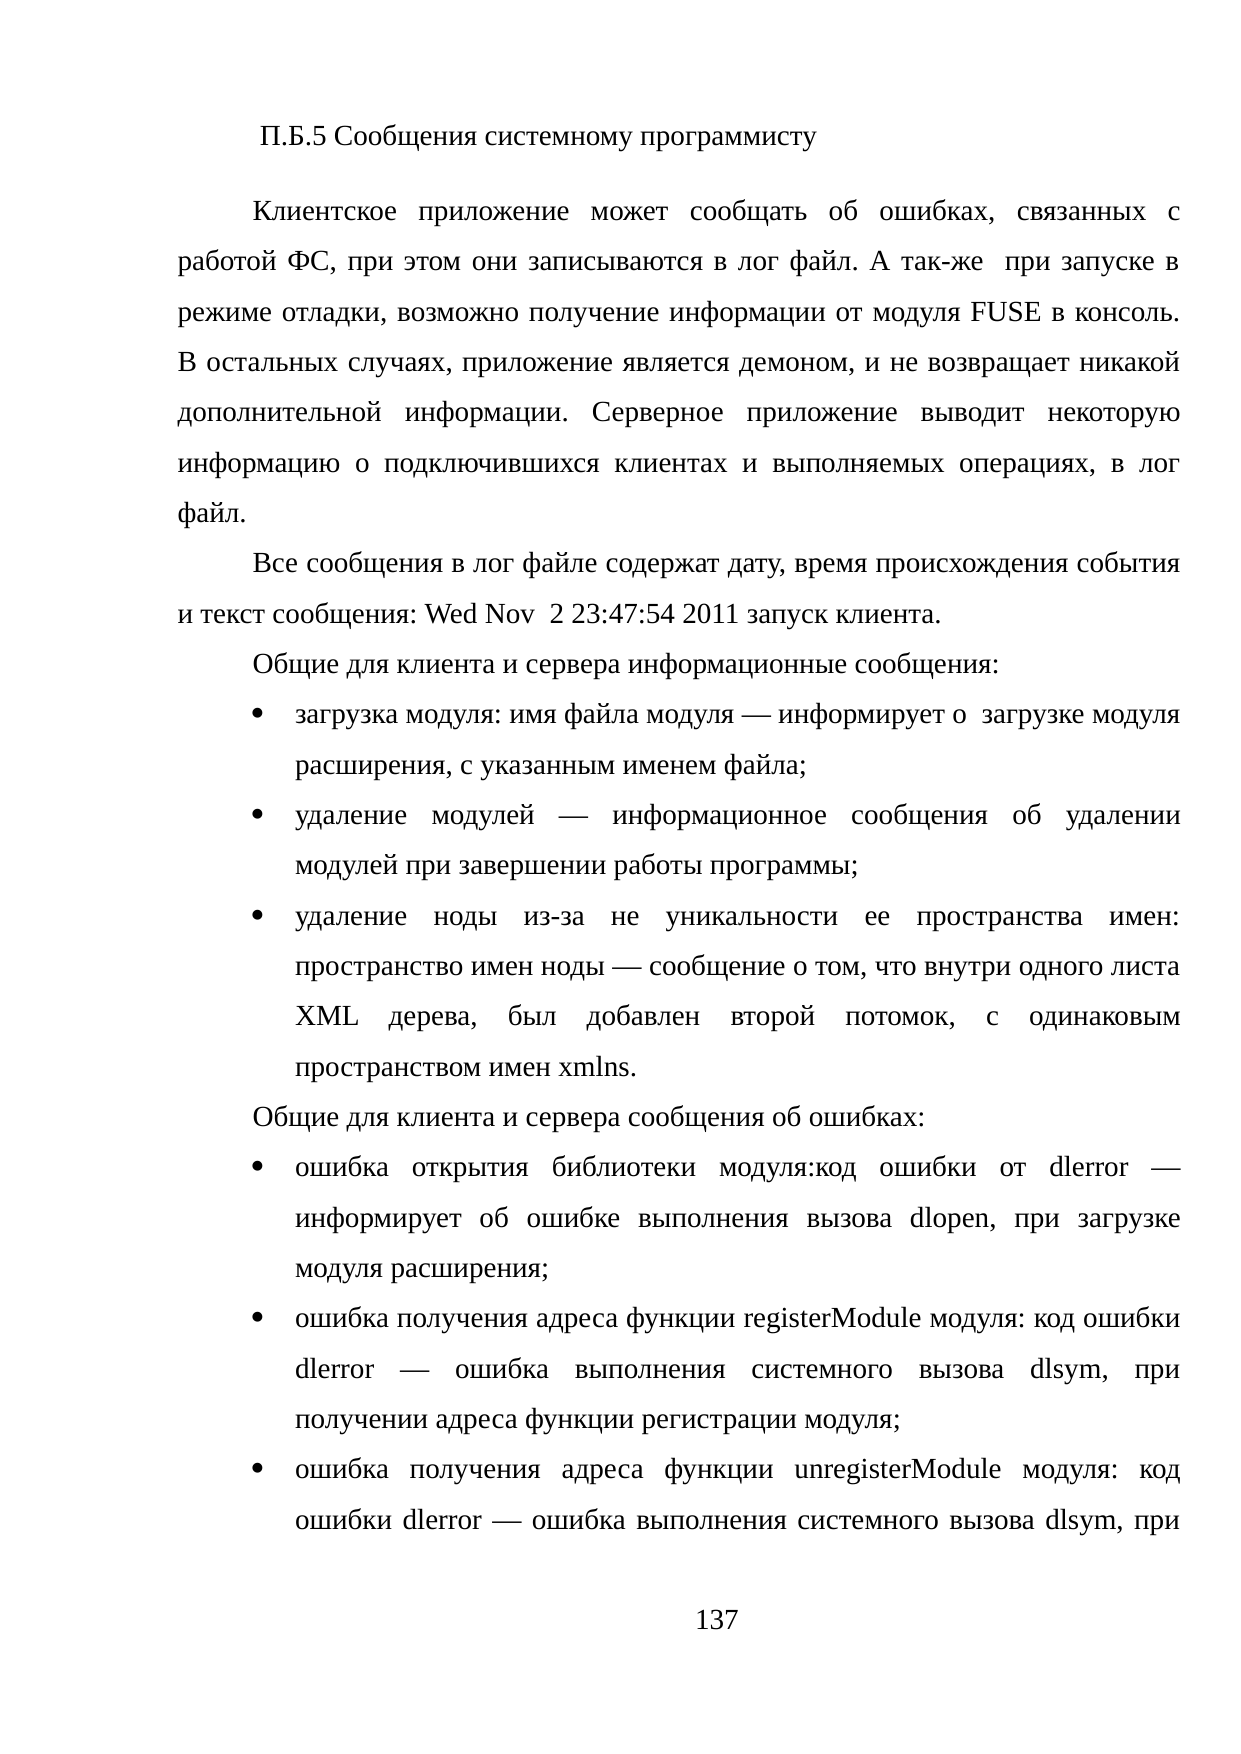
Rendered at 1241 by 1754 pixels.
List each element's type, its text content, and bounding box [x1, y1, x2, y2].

list удаление ноды из-за не уникальности ее пространства имен: пространство имен ноды — сообщение о том, что внутри одного листа XML дерева, был добавлен второй потомок, с одинаковым пространством имен xmlns. [252, 898, 1181, 1082]
list ошибка получения адреса функции registerModule модуля: код ошибки dlerror — ошибка выполнения системного вызова dlsym, при получении адреса функции регистрации модуля; [252, 1301, 1181, 1435]
list удаление модулей — информационное сообщения об удалении модулей при завершении работы программы; [252, 797, 1181, 881]
text Общие для клиента и сервера информационные сообщения: [177, 646, 1181, 679]
subtitle Сообщения системному программисту [252, 118, 1181, 152]
list загрузка модуля: имя файла модуля — информирует о загрузке модуля расширения, с указанным именем файла; [252, 696, 1181, 780]
text Клиентское приложение может сообщать об ошибках, связанных с работой ФС, при этом они записываются в лог файл. А так-же при запуске в режиме отладки, возможно получение информации от модуля FUSE в консоль. В остальных случаях, приложение является демоном, и не возвращает никакой дополнительной информации. Серверное приложение выводит некоторую информацию о подключившихся клиентах и выполняемых операциях, в лог файл. [177, 193, 1181, 529]
list ошибка получения адреса функции unregisterModule модуля: код ошибки dlerror — ошибка выполнения системного вызова dlsym, при [252, 1452, 1181, 1536]
text Все сообщения в лог файле содержат дату, время происхождения события и текст сообщения: Wed Nov 2 23:47:54 2011 запуск клиента. [177, 545, 1181, 629]
text Общие для клиента и сервера сообщения об ошибках: [177, 1099, 1181, 1133]
list ошибка открытия библиотеки модуля:код ошибки от dlerror — информирует об ошибке выполнения вызова dlopen, при загрузке модуля расширения; [252, 1149, 1181, 1284]
